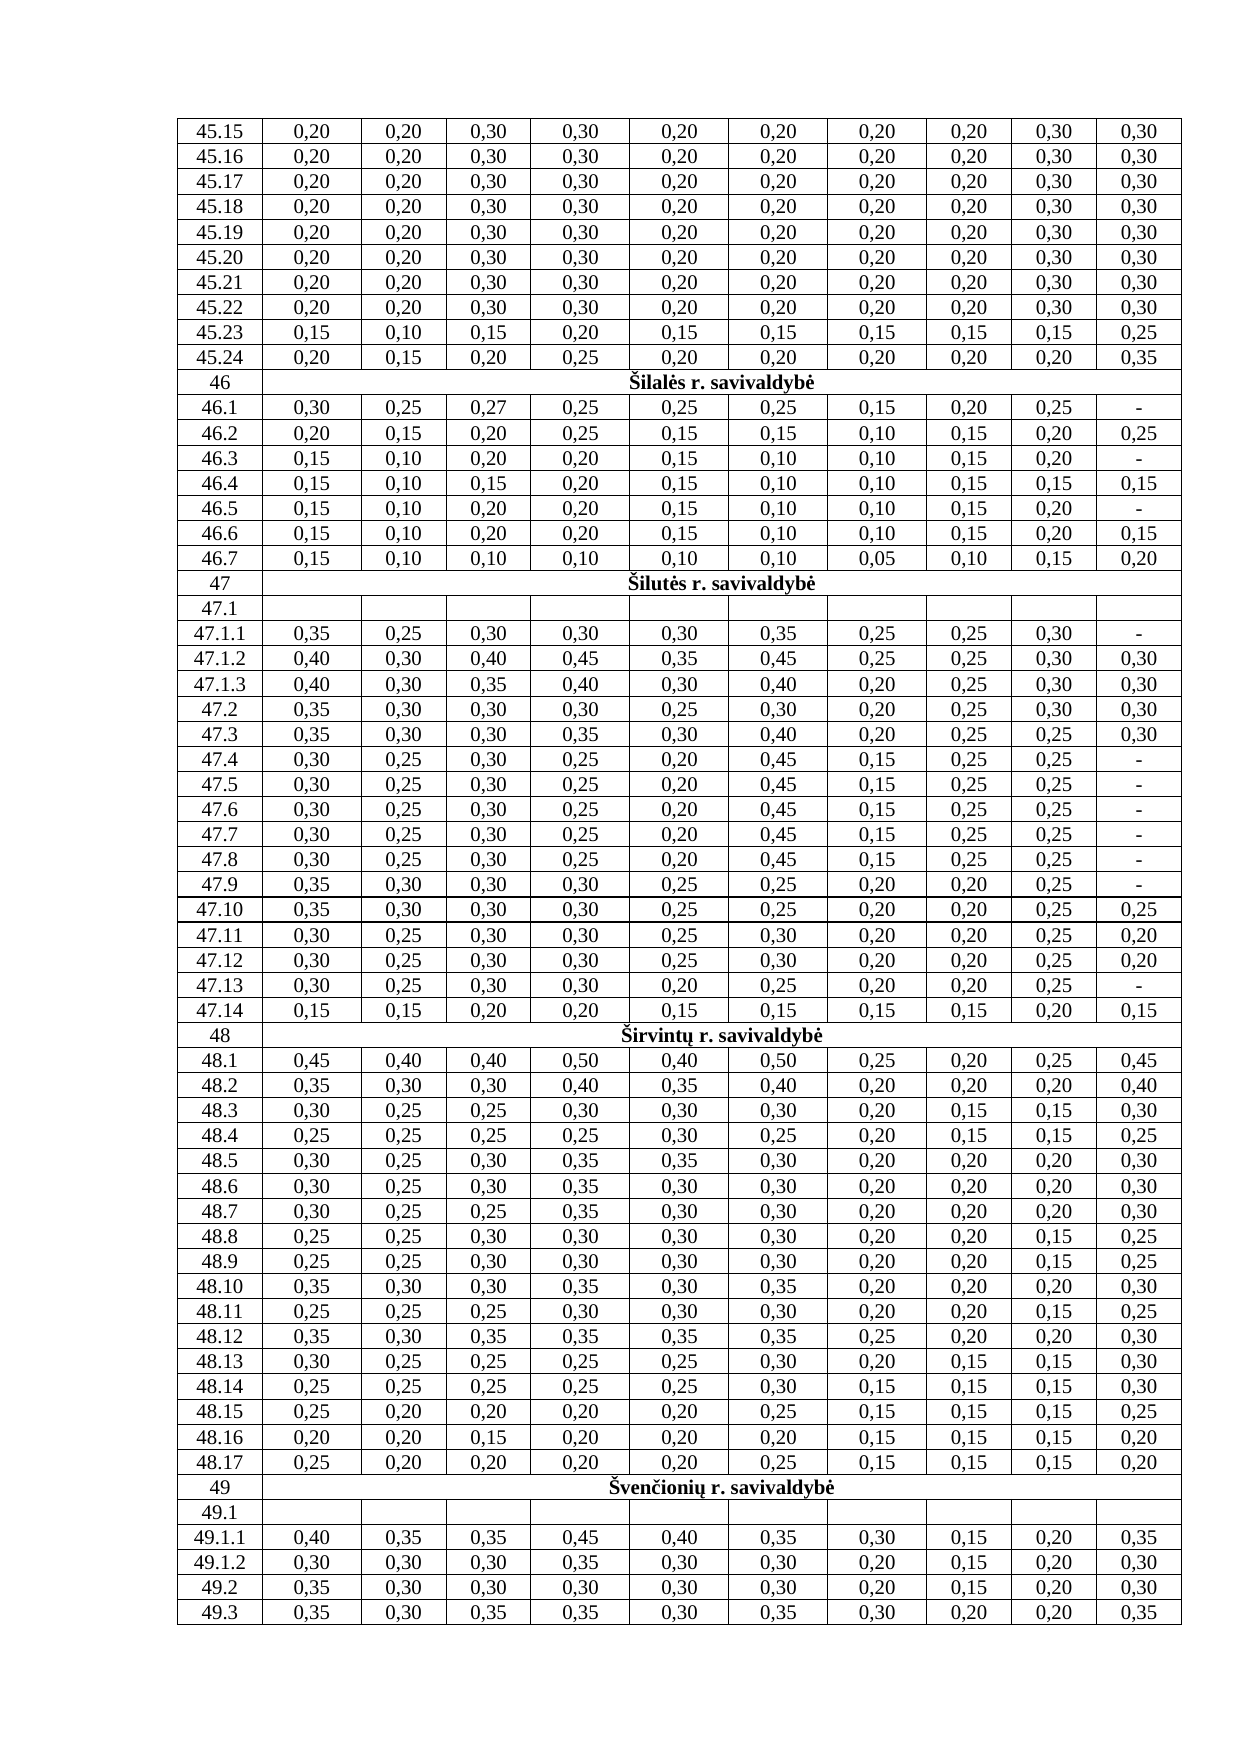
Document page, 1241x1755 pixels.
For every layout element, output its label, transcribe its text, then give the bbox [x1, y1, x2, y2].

table_cell 0,25 [263, 1374, 361, 1398]
table_cell 0,25 [531, 1374, 629, 1398]
table_cell 0,30 [630, 1123, 728, 1147]
table_cell 0,20 [447, 1400, 530, 1423]
table_cell 0,30 [1097, 1550, 1181, 1574]
table_cell 0,30 [630, 1098, 728, 1122]
table_cell 0,45 [729, 822, 827, 846]
table_cell 0,15 [362, 420, 446, 444]
table_cell - [1097, 797, 1181, 821]
table_cell 0,35 [447, 1525, 530, 1549]
table_cell 0,20 [630, 797, 728, 821]
table_cell 46 [178, 370, 262, 394]
table_cell 48.7 [178, 1199, 262, 1223]
table_cell 0,20 [531, 446, 629, 469]
table_cell 45.18 [178, 195, 262, 218]
table_cell 0,15 [630, 521, 728, 545]
table_cell 0,30 [531, 169, 629, 193]
table_cell 0,35 [263, 1575, 361, 1599]
table_cell 0,40 [729, 1073, 827, 1097]
table_cell 0,25 [1012, 772, 1096, 796]
table_cell 0,15 [630, 471, 728, 495]
table_cell 0,25 [1097, 898, 1181, 921]
table_cell 0,20 [1012, 1575, 1096, 1599]
table_cell 45.22 [178, 295, 262, 319]
table_cell 48.10 [178, 1274, 262, 1298]
table_cell 49.2 [178, 1575, 262, 1599]
table_cell 0,20 [447, 496, 530, 520]
table_cell 0,35 [531, 1324, 629, 1348]
table_cell 0,15 [927, 1450, 1011, 1474]
table_cell 0,35 [362, 1525, 446, 1549]
table_cell 0,35 [263, 1073, 361, 1097]
table_cell 0,20 [729, 245, 827, 269]
table_cell 0,25 [263, 1450, 361, 1474]
table_cell 0,45 [729, 747, 827, 771]
table_cell 0,20 [362, 1450, 446, 1474]
table_cell 0,45 [729, 646, 827, 670]
table_cell 0,30 [362, 697, 446, 721]
table_cell 0,15 [1012, 546, 1096, 570]
table_cell 0,40 [729, 671, 827, 696]
table_cell 0,15 [927, 1098, 1011, 1122]
table_cell 0,30 [1097, 195, 1181, 218]
table_cell 0,20 [362, 169, 446, 193]
table_cell 0,30 [729, 1249, 827, 1273]
table_cell 0,30 [729, 923, 827, 947]
table_cell 0,30 [447, 797, 530, 821]
table_cell 0,15 [263, 546, 361, 570]
table_cell 0,30 [263, 772, 361, 796]
table_cell 0,15 [630, 496, 728, 520]
table_cell 49.1.2 [178, 1550, 262, 1574]
table_cell 48.17 [178, 1450, 262, 1474]
table_cell 0,25 [1012, 872, 1096, 896]
table_cell 0,30 [1097, 671, 1181, 696]
table_cell 0,15 [927, 1374, 1011, 1398]
table_cell 0,15 [263, 471, 361, 495]
table_cell 0,30 [447, 295, 530, 319]
table_cell 0,25 [1012, 847, 1096, 871]
table_cell 0,20 [1012, 496, 1096, 520]
table_cell 0,30 [1097, 697, 1181, 721]
table_cell 0,30 [263, 1349, 361, 1373]
table_cell 0,30 [828, 1525, 926, 1549]
table_cell 0,20 [729, 295, 827, 319]
table_cell 48.2 [178, 1073, 262, 1097]
table_cell 48.13 [178, 1349, 262, 1373]
table_cell 0,35 [630, 646, 728, 670]
table_cell 0,30 [1097, 270, 1181, 294]
table_cell 0,20 [828, 1575, 926, 1599]
table_cell 0,25 [828, 621, 926, 645]
table_cell 0,45 [1097, 1048, 1181, 1072]
table_cell 0,15 [263, 998, 361, 1022]
table_cell 0,20 [630, 973, 728, 997]
table_cell 0,30 [1012, 671, 1096, 696]
table_cell 0,10 [828, 496, 926, 520]
table_cell 0,25 [531, 345, 629, 369]
table_cell 0,30 [531, 1299, 629, 1323]
table_cell 0,20 [630, 1450, 728, 1474]
table_cell 45.16 [178, 144, 262, 168]
table_cell 0,30 [1097, 245, 1181, 269]
table_cell 0,30 [729, 948, 827, 972]
table_cell 0,10 [362, 496, 446, 520]
table_cell 0,20 [927, 1224, 1011, 1248]
table_cell 0,20 [630, 295, 728, 319]
table_cell 0,20 [447, 1450, 530, 1474]
table_cell 0,25 [927, 847, 1011, 871]
table_cell 0,30 [531, 923, 629, 947]
table_cell 0,15 [927, 1525, 1011, 1549]
table_cell 0,10 [729, 446, 827, 469]
table_cell 48.11 [178, 1299, 262, 1323]
table_cell Širvintų r. savivaldybė [263, 1023, 1181, 1047]
table_cell 0,20 [828, 1274, 926, 1298]
table_cell 0,30 [447, 948, 530, 972]
table_cell 0,30 [729, 1174, 827, 1198]
table_cell [263, 1500, 361, 1524]
table_cell 0,20 [828, 270, 926, 294]
table_cell 0,25 [1097, 1123, 1181, 1147]
table_cell 0,30 [1097, 1349, 1181, 1373]
table_cell 0,25 [927, 747, 1011, 771]
table_cell 0,15 [1097, 998, 1181, 1022]
table_cell 0,30 [263, 1174, 361, 1198]
table_cell 0,30 [729, 1149, 827, 1172]
table_cell 0,30 [630, 621, 728, 645]
table_cell 0,30 [729, 1575, 827, 1599]
table_cell 0,15 [828, 320, 926, 344]
table_cell 0,20 [927, 923, 1011, 947]
table_cell - [1097, 872, 1181, 896]
table_cell 45.21 [178, 270, 262, 294]
table_cell 0,20 [927, 169, 1011, 193]
table_cell 0,20 [630, 747, 728, 771]
table_cell 47.1.3 [178, 671, 262, 696]
table_cell 0,30 [630, 1224, 728, 1248]
table_cell 0,25 [927, 621, 1011, 645]
table_cell 48.6 [178, 1174, 262, 1198]
table_cell 0,30 [1097, 119, 1181, 143]
table_cell 46.7 [178, 546, 262, 570]
table_cell 0,25 [362, 1224, 446, 1248]
table_cell 0,35 [263, 621, 361, 645]
table_cell 0,15 [927, 1425, 1011, 1449]
table_cell 0,30 [362, 722, 446, 746]
table_cell 0,30 [447, 1575, 530, 1599]
table_cell 0,20 [1012, 521, 1096, 545]
table_cell 0,30 [362, 872, 446, 896]
table_cell 0,30 [447, 822, 530, 846]
table_cell 0,15 [729, 998, 827, 1022]
table_cell 0,45 [531, 1525, 629, 1549]
table_cell 0,25 [1097, 1224, 1181, 1248]
table_cell 0,20 [828, 671, 926, 696]
table_cell 0,45 [263, 1048, 361, 1072]
table_cell 0,30 [1097, 722, 1181, 746]
table_cell 0,15 [263, 446, 361, 469]
table_cell 0,20 [362, 195, 446, 218]
table_cell 0,20 [630, 245, 728, 269]
table_cell 0,35 [630, 1149, 728, 1172]
table_cell 0,20 [927, 1299, 1011, 1323]
table_cell 0,20 [630, 847, 728, 871]
table_cell 0,30 [630, 1600, 728, 1624]
table_cell 0,30 [1012, 245, 1096, 269]
table_cell 47.12 [178, 948, 262, 972]
table_cell 0,10 [447, 546, 530, 570]
table_cell 0,30 [531, 270, 629, 294]
table_cell 0,15 [828, 998, 926, 1022]
table_cell 0,30 [630, 1575, 728, 1599]
table_cell 0,30 [1012, 119, 1096, 143]
table_cell 0,20 [362, 270, 446, 294]
table_cell 47 [178, 571, 262, 595]
table_cell 0,20 [263, 169, 361, 193]
table_cell 0,20 [447, 446, 530, 469]
table_cell 47.4 [178, 747, 262, 771]
table_cell 0,20 [362, 220, 446, 244]
table_cell 0,30 [531, 1249, 629, 1273]
table_cell 48.4 [178, 1123, 262, 1147]
table_cell 0,35 [630, 1324, 728, 1348]
table_cell 0,35 [1097, 1600, 1181, 1624]
table_cell 0,25 [362, 747, 446, 771]
table_cell 0,30 [362, 898, 446, 921]
table_cell 0,15 [263, 496, 361, 520]
table_cell 0,25 [1097, 320, 1181, 344]
table_cell 0,25 [263, 1123, 361, 1147]
table_cell 0,20 [729, 1425, 827, 1449]
table_cell 47.10 [178, 898, 262, 921]
table_cell 0,20 [630, 772, 728, 796]
table_cell [729, 596, 827, 620]
table_cell 0,20 [1097, 948, 1181, 972]
table_cell 0,15 [1012, 1249, 1096, 1273]
table_cell 0,20 [927, 1249, 1011, 1273]
table_cell 0,30 [729, 1199, 827, 1223]
table_cell 0,25 [729, 1450, 827, 1474]
table_cell 0,35 [1097, 1525, 1181, 1549]
table_cell 0,30 [447, 245, 530, 269]
table_cell 0,35 [531, 1174, 629, 1198]
table_cell 0,45 [729, 847, 827, 871]
table_cell 0,15 [1012, 1123, 1096, 1147]
table_cell [447, 1500, 530, 1524]
table_cell 0,30 [362, 1550, 446, 1574]
table_cell 0,20 [927, 395, 1011, 419]
table_cell 0,10 [927, 546, 1011, 570]
table_cell 0,30 [447, 747, 530, 771]
table_cell 0,25 [531, 797, 629, 821]
table_cell 0,15 [1012, 1299, 1096, 1323]
table_cell 0,10 [362, 320, 446, 344]
table_cell 46.1 [178, 395, 262, 419]
table_cell 0,25 [1012, 1048, 1096, 1072]
table_cell 0,15 [927, 1400, 1011, 1423]
table_cell 0,20 [531, 320, 629, 344]
table_cell 0,20 [828, 1073, 926, 1097]
table_cell 0,20 [263, 119, 361, 143]
table_cell 0,10 [828, 471, 926, 495]
table_cell 0,35 [531, 722, 629, 746]
table_cell 0,15 [1012, 320, 1096, 344]
table_cell 0,30 [531, 220, 629, 244]
table_cell 0,10 [729, 471, 827, 495]
table_cell 0,15 [1012, 1425, 1096, 1449]
table_cell 0,20 [828, 722, 926, 746]
table_cell 0,35 [729, 1324, 827, 1348]
table_cell 0,20 [447, 521, 530, 545]
table_cell 0,35 [729, 1600, 827, 1624]
table_cell 0,25 [630, 697, 728, 721]
table_cell 0,20 [630, 345, 728, 369]
table_cell 0,25 [1012, 898, 1096, 921]
table_cell [927, 596, 1011, 620]
table_cell 0,20 [362, 245, 446, 269]
table_cell 46.3 [178, 446, 262, 469]
table_cell 0,20 [927, 1199, 1011, 1223]
table_cell 0,25 [1012, 948, 1096, 972]
table_cell 0,20 [828, 1098, 926, 1122]
table_cell 45.17 [178, 169, 262, 193]
table_cell 0,40 [630, 1048, 728, 1072]
table_cell 0,30 [1097, 1324, 1181, 1348]
table_cell 0,25 [630, 395, 728, 419]
table_cell 0,20 [828, 1224, 926, 1248]
table_cell 0,25 [1012, 822, 1096, 846]
table_cell 0,15 [263, 521, 361, 545]
table_cell 0,20 [828, 345, 926, 369]
table_cell 0,20 [828, 1550, 926, 1574]
table_cell 0,15 [447, 471, 530, 495]
table_cell 0,20 [1097, 923, 1181, 947]
table_cell 46.6 [178, 521, 262, 545]
table_cell 0,20 [1012, 1174, 1096, 1198]
table_cell 0,25 [729, 1123, 827, 1147]
table_cell 0,20 [630, 1425, 728, 1449]
table_cell 0,20 [1012, 345, 1096, 369]
table_cell 0,30 [447, 621, 530, 645]
table_cell 0,25 [630, 1374, 728, 1398]
table_cell 0,30 [447, 195, 530, 218]
table_cell 0,20 [828, 973, 926, 997]
table_cell 49.1 [178, 1500, 262, 1524]
table_cell 0,20 [927, 144, 1011, 168]
table_cell 47.13 [178, 973, 262, 997]
table_cell 0,20 [531, 521, 629, 545]
table_cell 0,20 [531, 1400, 629, 1423]
table_cell 0,30 [630, 1299, 728, 1323]
table_cell 0,30 [447, 722, 530, 746]
table_cell 0,15 [1012, 1098, 1096, 1122]
table_cell 0,25 [927, 697, 1011, 721]
table_cell 47.1.1 [178, 621, 262, 645]
table_cell 0,40 [263, 671, 361, 696]
table_cell 0,30 [1012, 621, 1096, 645]
table_cell 0,20 [828, 245, 926, 269]
table_cell 0,20 [927, 1600, 1011, 1624]
table_cell 0,25 [927, 646, 1011, 670]
table_cell 0,30 [447, 1174, 530, 1198]
table_cell 47.1 [178, 596, 262, 620]
table_cell 0,20 [630, 220, 728, 244]
table_cell 0,15 [1012, 1400, 1096, 1423]
table_cell 0,30 [447, 872, 530, 896]
table_cell 45.20 [178, 245, 262, 269]
table_cell 0,30 [531, 245, 629, 269]
table_cell 0,20 [263, 1425, 361, 1449]
table_cell 0,20 [1012, 1274, 1096, 1298]
table_cell - [1097, 772, 1181, 796]
table_cell 0,35 [263, 697, 361, 721]
table_cell 0,25 [1097, 420, 1181, 444]
table_cell 0,20 [828, 898, 926, 921]
table_cell 0,15 [1012, 1374, 1096, 1398]
table_cell 0,25 [362, 1199, 446, 1223]
table_cell 0,20 [263, 144, 361, 168]
table_cell 0,20 [828, 119, 926, 143]
table_cell 48 [178, 1023, 262, 1047]
table_cell 0,25 [531, 747, 629, 771]
table_cell 0,15 [828, 395, 926, 419]
table_cell 0,20 [447, 998, 530, 1022]
table_cell 0,10 [729, 546, 827, 570]
table_cell 0,20 [1012, 446, 1096, 469]
table_cell 0,20 [828, 144, 926, 168]
table_cell - [1097, 847, 1181, 871]
table_cell 0,15 [630, 998, 728, 1022]
table_cell - [1097, 395, 1181, 419]
table_cell 0,30 [630, 1174, 728, 1198]
table_cell 0,25 [362, 948, 446, 972]
table_cell 0,20 [1012, 1600, 1096, 1624]
table_cell 47.6 [178, 797, 262, 821]
table_cell 0,30 [531, 195, 629, 218]
table_cell 0,30 [263, 1550, 361, 1574]
table_cell 0,30 [263, 395, 361, 419]
table_cell [362, 596, 446, 620]
table_cell 48.1 [178, 1048, 262, 1072]
table_cell 46.5 [178, 496, 262, 520]
table_cell - [1097, 822, 1181, 846]
table_cell 0,25 [1097, 1400, 1181, 1423]
table_cell 0,30 [1097, 169, 1181, 193]
table_cell 0,10 [729, 496, 827, 520]
table_cell [263, 596, 361, 620]
table_cell 0,25 [362, 621, 446, 645]
table_cell - [1097, 496, 1181, 520]
table_cell 0,15 [630, 420, 728, 444]
table_cell 0,20 [1097, 1425, 1181, 1449]
table_cell 0,30 [362, 1324, 446, 1348]
table_cell 0,30 [263, 923, 361, 947]
table_cell 47.7 [178, 822, 262, 846]
table_cell [1012, 1500, 1096, 1524]
table_cell 0,20 [630, 822, 728, 846]
table_cell 0,30 [531, 697, 629, 721]
table_cell 0,20 [630, 1400, 728, 1423]
table_cell 0,27 [447, 395, 530, 419]
table_cell 0,30 [828, 1600, 926, 1624]
table_cell 0,25 [729, 898, 827, 921]
table_cell 0,30 [1097, 1575, 1181, 1599]
table_cell 0,15 [362, 345, 446, 369]
table_cell 48.15 [178, 1400, 262, 1423]
table_cell 0,25 [828, 1324, 926, 1348]
table_cell 0,15 [630, 320, 728, 344]
table_cell 0,10 [630, 546, 728, 570]
table_cell 0,25 [447, 1374, 530, 1398]
table_cell 0,30 [447, 847, 530, 871]
table_cell 0,20 [630, 169, 728, 193]
table_cell 0,30 [362, 1575, 446, 1599]
table_cell 0,20 [927, 1048, 1011, 1072]
table_cell 0,30 [630, 1249, 728, 1273]
table_cell 0,35 [1097, 345, 1181, 369]
table_cell 0,30 [729, 1098, 827, 1122]
table_cell 0,30 [263, 847, 361, 871]
table_cell 0,30 [263, 973, 361, 997]
table_cell 0,35 [263, 1324, 361, 1348]
table_cell 0,20 [1012, 1073, 1096, 1097]
table_cell 0,35 [263, 722, 361, 746]
table_cell 0,30 [630, 1199, 728, 1223]
table_cell 0,20 [927, 345, 1011, 369]
table_cell 0,20 [263, 245, 361, 269]
table_cell 0,20 [828, 195, 926, 218]
table_cell Šilutės r. savivaldybė [263, 571, 1181, 595]
table_cell 48.5 [178, 1149, 262, 1172]
table_cell 0,40 [531, 1073, 629, 1097]
table_cell [927, 1500, 1011, 1524]
table_cell 0,30 [263, 1199, 361, 1223]
table_cell 0,30 [630, 722, 728, 746]
table_cell 46.2 [178, 420, 262, 444]
table_cell 47.2 [178, 697, 262, 721]
table_cell 0,10 [362, 446, 446, 469]
table_cell 0,15 [362, 998, 446, 1022]
table_cell 0,20 [1012, 1525, 1096, 1549]
table_cell 0,20 [1097, 1450, 1181, 1474]
table_cell 0,20 [828, 169, 926, 193]
table_cell 0,20 [927, 898, 1011, 921]
table_cell 47.11 [178, 923, 262, 947]
table_cell 0,20 [828, 295, 926, 319]
table_cell 0,45 [729, 797, 827, 821]
table_cell 0,25 [362, 1349, 446, 1373]
table_cell 0,30 [1012, 144, 1096, 168]
table_cell 0,25 [362, 1149, 446, 1172]
table_cell 0,20 [927, 1073, 1011, 1097]
table_cell 0,15 [927, 1575, 1011, 1599]
table_cell 0,25 [531, 1349, 629, 1373]
table_cell 0,20 [828, 1299, 926, 1323]
table_cell 48.14 [178, 1374, 262, 1398]
table_cell 0,30 [263, 822, 361, 846]
table_cell 0,25 [531, 420, 629, 444]
table_cell 0,35 [729, 621, 827, 645]
table_cell 0,25 [447, 1199, 530, 1223]
table_cell 0,35 [630, 1073, 728, 1097]
table_cell 0,20 [263, 345, 361, 369]
table_cell 0,25 [1012, 395, 1096, 419]
table_cell 0,35 [729, 1274, 827, 1298]
table_cell 0,30 [531, 872, 629, 896]
table_cell 0,30 [729, 1299, 827, 1323]
table_cell 0,30 [1012, 295, 1096, 319]
table_cell 0,10 [828, 420, 926, 444]
table_cell 0,20 [927, 195, 1011, 218]
table_cell 0,30 [531, 1098, 629, 1122]
table_cell 0,20 [263, 220, 361, 244]
table_cell 0,25 [1012, 722, 1096, 746]
table_cell 0,20 [927, 1274, 1011, 1298]
table_cell 0,20 [263, 295, 361, 319]
table_cell 0,20 [828, 1249, 926, 1273]
table_cell 0,20 [447, 420, 530, 444]
table_cell 45.24 [178, 345, 262, 369]
table_cell - [1097, 973, 1181, 997]
table_cell 47.9 [178, 872, 262, 896]
table_cell 0,15 [828, 747, 926, 771]
table_cell 0,20 [828, 1123, 926, 1147]
table_cell 0,30 [1097, 1274, 1181, 1298]
table_cell 0,20 [1097, 546, 1181, 570]
table_cell 0,20 [531, 496, 629, 520]
table_cell 0,15 [927, 998, 1011, 1022]
table_cell 0,20 [1012, 998, 1096, 1022]
table_cell 0,20 [729, 195, 827, 218]
table_cell 0,25 [1012, 923, 1096, 947]
table_cell 45.15 [178, 119, 262, 143]
table_cell [362, 1500, 446, 1524]
table_cell 0,25 [362, 1174, 446, 1198]
table_cell 0,20 [362, 119, 446, 143]
table_cell 0,30 [362, 1073, 446, 1097]
table_cell 0,20 [531, 1425, 629, 1449]
table_cell 0,25 [630, 1349, 728, 1373]
table_cell 47.14 [178, 998, 262, 1022]
table_cell 0,30 [447, 697, 530, 721]
table_cell 0,15 [927, 496, 1011, 520]
table_cell 0,20 [927, 872, 1011, 896]
table_cell 0,40 [447, 646, 530, 670]
table_cell 0,10 [828, 446, 926, 469]
table_cell 0,25 [362, 1123, 446, 1147]
table_cell 0,30 [531, 973, 629, 997]
table_cell 0,30 [1012, 646, 1096, 670]
table_cell 0,25 [362, 822, 446, 846]
table_cell 0,15 [927, 1123, 1011, 1147]
table_cell 0,20 [927, 948, 1011, 972]
table_cell 0,40 [729, 722, 827, 746]
table_cell 0,30 [1097, 646, 1181, 670]
table_cell 0,15 [927, 420, 1011, 444]
table_cell 0,15 [927, 446, 1011, 469]
table_cell 46.4 [178, 471, 262, 495]
table_cell 0,25 [362, 797, 446, 821]
table_cell 0,20 [1012, 1199, 1096, 1223]
table_cell 0,30 [1012, 220, 1096, 244]
table_cell 0,30 [447, 1249, 530, 1273]
table_cell 0,25 [729, 1400, 827, 1423]
table_cell [630, 596, 728, 620]
table_cell 0,30 [729, 1224, 827, 1248]
table_cell [447, 596, 530, 620]
table_cell 0,30 [447, 119, 530, 143]
table_cell 47.5 [178, 772, 262, 796]
table_cell 0,20 [1012, 1149, 1096, 1172]
table_cell 0,25 [729, 872, 827, 896]
table_cell 0,35 [729, 1525, 827, 1549]
table_cell 0,20 [362, 1400, 446, 1423]
table_cell 0,15 [828, 1450, 926, 1474]
table_cell 0,25 [362, 847, 446, 871]
table_cell [1097, 1500, 1181, 1524]
table_cell 0,30 [1097, 1374, 1181, 1398]
table_cell 0,30 [531, 948, 629, 972]
table_cell 0,15 [1012, 1224, 1096, 1248]
table_cell 0,15 [447, 320, 530, 344]
table_cell 0,25 [362, 1299, 446, 1323]
table_cell 0,30 [1012, 169, 1096, 193]
table_cell 0,05 [828, 546, 926, 570]
table_cell 0,30 [531, 1224, 629, 1248]
table_cell 0,30 [447, 1149, 530, 1172]
table_cell 0,40 [1097, 1073, 1181, 1097]
table_cell 0,40 [263, 1525, 361, 1549]
table_cell 0,20 [828, 1199, 926, 1223]
table_cell [828, 596, 926, 620]
table_cell 0,25 [630, 872, 728, 896]
table_cell 0,20 [828, 948, 926, 972]
table_cell 0,25 [362, 1249, 446, 1273]
table_cell [531, 1500, 629, 1524]
table_cell 0,30 [447, 973, 530, 997]
table_cell 0,25 [1012, 747, 1096, 771]
table_cell 0,25 [362, 772, 446, 796]
table_cell 0,20 [927, 220, 1011, 244]
table_cell 0,20 [828, 923, 926, 947]
table_cell 0,30 [531, 1575, 629, 1599]
table_cell 0,35 [263, 898, 361, 921]
table_cell 0,10 [531, 546, 629, 570]
table_cell 0,35 [263, 1274, 361, 1298]
table_cell 0,15 [447, 1425, 530, 1449]
table_cell 0,25 [263, 1400, 361, 1423]
table_cell 0,30 [447, 169, 530, 193]
table_cell 0,25 [1012, 797, 1096, 821]
table_cell 0,30 [729, 1374, 827, 1398]
table_cell 0,30 [447, 1550, 530, 1574]
table_cell 0,25 [630, 898, 728, 921]
table_cell 0,15 [927, 1550, 1011, 1574]
table_cell 0,15 [927, 320, 1011, 344]
table_cell 0,25 [447, 1123, 530, 1147]
table_cell 0,30 [447, 772, 530, 796]
table_cell 0,20 [828, 220, 926, 244]
table_cell 0,30 [447, 270, 530, 294]
table_cell 0,15 [729, 420, 827, 444]
table_cell 0,10 [362, 521, 446, 545]
table_cell 0,20 [927, 1324, 1011, 1348]
table_cell 49 [178, 1475, 262, 1499]
table_cell 0,15 [729, 320, 827, 344]
table_cell 0,20 [531, 998, 629, 1022]
table_cell 0,25 [362, 1374, 446, 1398]
table_cell [531, 596, 629, 620]
table_cell 0,30 [362, 1600, 446, 1624]
table_cell 0,20 [729, 169, 827, 193]
table_cell 0,25 [447, 1349, 530, 1373]
table_cell 0,25 [263, 1249, 361, 1273]
table_cell 0,25 [927, 822, 1011, 846]
table_cell 0,20 [828, 872, 926, 896]
table_cell 0,20 [630, 119, 728, 143]
table_cell 0,25 [531, 847, 629, 871]
table_cell 0,25 [447, 1299, 530, 1323]
table_cell 0,35 [531, 1274, 629, 1298]
table_cell 0,15 [927, 1349, 1011, 1373]
table_cell 0,30 [1097, 220, 1181, 244]
table_cell 0,25 [263, 1224, 361, 1248]
table_cell 0,25 [927, 797, 1011, 821]
table_cell 0,40 [630, 1525, 728, 1549]
table_cell 0,30 [1097, 1098, 1181, 1122]
table_cell 0,40 [447, 1048, 530, 1072]
table_cell 0,35 [447, 671, 530, 696]
table_cell 0,20 [263, 420, 361, 444]
table_cell 0,20 [927, 295, 1011, 319]
table_cell - [1097, 747, 1181, 771]
table_cell 0,20 [447, 345, 530, 369]
table_cell 0,25 [362, 1098, 446, 1122]
table_cell 0,15 [828, 797, 926, 821]
table_cell 47.3 [178, 722, 262, 746]
table_cell 0,15 [1012, 1349, 1096, 1373]
table_cell 0,30 [1097, 144, 1181, 168]
table_cell 48.9 [178, 1249, 262, 1273]
table_cell 0,15 [1012, 1450, 1096, 1474]
table_cell 0,15 [1097, 471, 1181, 495]
table_cell 0,30 [531, 295, 629, 319]
table_cell 0,20 [362, 295, 446, 319]
table_cell 0,10 [362, 546, 446, 570]
table_cell 0,50 [531, 1048, 629, 1072]
table_cell 0,25 [927, 671, 1011, 696]
table_cell 0,25 [362, 973, 446, 997]
table_cell 0,20 [630, 270, 728, 294]
table_cell 45.19 [178, 220, 262, 244]
table_cell 0,20 [263, 270, 361, 294]
table_cell 0,15 [828, 1425, 926, 1449]
table_cell [630, 1500, 728, 1524]
table_cell 0,25 [362, 923, 446, 947]
table_cell 0,25 [630, 923, 728, 947]
table_cell 49.1.1 [178, 1525, 262, 1549]
table_cell 0,15 [828, 772, 926, 796]
table_cell 0,40 [362, 1048, 446, 1072]
table_cell 0,15 [263, 320, 361, 344]
table_cell 47.1.2 [178, 646, 262, 670]
table_cell 45.23 [178, 320, 262, 344]
table_cell 0,40 [263, 646, 361, 670]
table_cell 0,20 [729, 270, 827, 294]
table_cell 0,25 [531, 395, 629, 419]
table_cell 0,20 [531, 1450, 629, 1474]
table_cell 49.3 [178, 1600, 262, 1624]
table_cell 0,35 [531, 1199, 629, 1223]
table_cell 48.16 [178, 1425, 262, 1449]
table_cell 0,10 [729, 521, 827, 545]
table_cell 0,20 [362, 144, 446, 168]
table_cell 0,30 [447, 1224, 530, 1248]
table_cell - [1097, 621, 1181, 645]
table_cell 0,30 [263, 948, 361, 972]
table_cell 0,25 [263, 1299, 361, 1323]
table_cell 0,30 [630, 1550, 728, 1574]
table_cell 0,20 [1012, 1550, 1096, 1574]
table_cell 0,35 [447, 1324, 530, 1348]
table_cell 0,25 [1097, 1299, 1181, 1323]
table_cell 0,30 [263, 747, 361, 771]
table_cell 0,30 [362, 671, 446, 696]
table_cell 0,30 [1097, 1174, 1181, 1198]
table_cell 0,25 [828, 1048, 926, 1072]
table_cell 0,30 [447, 144, 530, 168]
table_cell 0,30 [1097, 1149, 1181, 1172]
table_cell 0,30 [1097, 295, 1181, 319]
table_cell [1012, 596, 1096, 620]
table_cell 48.12 [178, 1324, 262, 1348]
table_cell 0,30 [447, 898, 530, 921]
table_cell 0,35 [531, 1149, 629, 1172]
table_cell 0,25 [729, 395, 827, 419]
table_cell 0,35 [531, 1600, 629, 1624]
table_cell 0,15 [828, 1400, 926, 1423]
table_cell 0,15 [828, 847, 926, 871]
table_cell 0,25 [927, 772, 1011, 796]
table_cell 0,20 [729, 144, 827, 168]
table_cell 0,20 [729, 220, 827, 244]
table_cell [729, 1500, 827, 1524]
table_cell 0,35 [531, 1550, 629, 1574]
table_cell 0,30 [263, 797, 361, 821]
table_cell 0,15 [1012, 471, 1096, 495]
table_cell 0,50 [729, 1048, 827, 1072]
table_cell 0,20 [531, 471, 629, 495]
table_cell 0,20 [729, 119, 827, 143]
table_cell 0,40 [531, 671, 629, 696]
table_cell 0,20 [828, 1174, 926, 1198]
table_cell 0,20 [362, 1425, 446, 1449]
table_cell 0,30 [362, 646, 446, 670]
table_cell 0,20 [828, 1149, 926, 1172]
table_cell 0,25 [729, 973, 827, 997]
table_cell 0,10 [828, 521, 926, 545]
table_cell 0,30 [630, 671, 728, 696]
table_cell 48.8 [178, 1224, 262, 1248]
table_cell [1097, 596, 1181, 620]
table_cell 0,30 [531, 898, 629, 921]
table_cell 0,25 [531, 1123, 629, 1147]
table_cell 0,25 [828, 646, 926, 670]
table_cell 0,30 [447, 1274, 530, 1298]
table_cell 0,30 [447, 220, 530, 244]
table_cell 0,25 [927, 722, 1011, 746]
table_cell 0,20 [927, 1149, 1011, 1172]
table_cell 0,15 [927, 471, 1011, 495]
table_cell 0,30 [1097, 1199, 1181, 1223]
table_cell 0,30 [729, 697, 827, 721]
table_cell 0,20 [828, 1349, 926, 1373]
table_cell 0,30 [531, 144, 629, 168]
table_cell 0,20 [927, 973, 1011, 997]
table_cell 0,20 [927, 119, 1011, 143]
table_cell 0,30 [447, 1073, 530, 1097]
table_cell 0,25 [1097, 1249, 1181, 1273]
table_cell 0,20 [630, 195, 728, 218]
table_cell 0,35 [263, 872, 361, 896]
table_cell 0,20 [630, 144, 728, 168]
table_cell - [1097, 446, 1181, 469]
table_cell 0,35 [263, 1600, 361, 1624]
table_cell 0,30 [531, 621, 629, 645]
table_cell 0,25 [1012, 973, 1096, 997]
table_cell 0,20 [1012, 420, 1096, 444]
table_cell 0,10 [362, 471, 446, 495]
table_cell 0,20 [927, 245, 1011, 269]
table_cell 0,20 [828, 697, 926, 721]
table_cell 0,30 [362, 1274, 446, 1298]
table_cell 47.8 [178, 847, 262, 871]
table_cell 0,15 [927, 521, 1011, 545]
table_cell 0,45 [531, 646, 629, 670]
table_cell Švenčionių r. savivaldybė [263, 1475, 1181, 1499]
table_cell 0,15 [1097, 521, 1181, 545]
table_cell 0,15 [630, 446, 728, 469]
table_cell 0,35 [447, 1600, 530, 1624]
table_cell 0,25 [531, 822, 629, 846]
table_cell 0,20 [927, 270, 1011, 294]
table_cell 0,30 [1012, 697, 1096, 721]
table_cell 0,25 [447, 1098, 530, 1122]
table_cell 0,30 [263, 1098, 361, 1122]
table_cell 0,25 [362, 395, 446, 419]
table_cell 0,30 [630, 1274, 728, 1298]
table_cell 0,30 [1012, 195, 1096, 218]
table_cell 0,30 [263, 1149, 361, 1172]
table_cell 0,15 [828, 822, 926, 846]
table_cell 0,30 [729, 1349, 827, 1373]
table_cell 0,20 [729, 345, 827, 369]
table_cell 0,15 [828, 1374, 926, 1398]
table_cell 0,25 [531, 772, 629, 796]
table_cell [828, 1500, 926, 1524]
table_cell 0,20 [927, 1174, 1011, 1198]
table_cell 0,20 [1012, 1324, 1096, 1348]
table_cell 0,30 [447, 923, 530, 947]
table_cell 0,30 [531, 119, 629, 143]
table_cell 0,30 [729, 1550, 827, 1574]
table_cell 0,20 [263, 195, 361, 218]
table_cell 0,25 [630, 948, 728, 972]
table_cell 48.3 [178, 1098, 262, 1122]
table_cell Šilalės r. savivaldybė [263, 370, 1181, 394]
table_cell 0,45 [729, 772, 827, 796]
table_cell 0,30 [1012, 270, 1096, 294]
